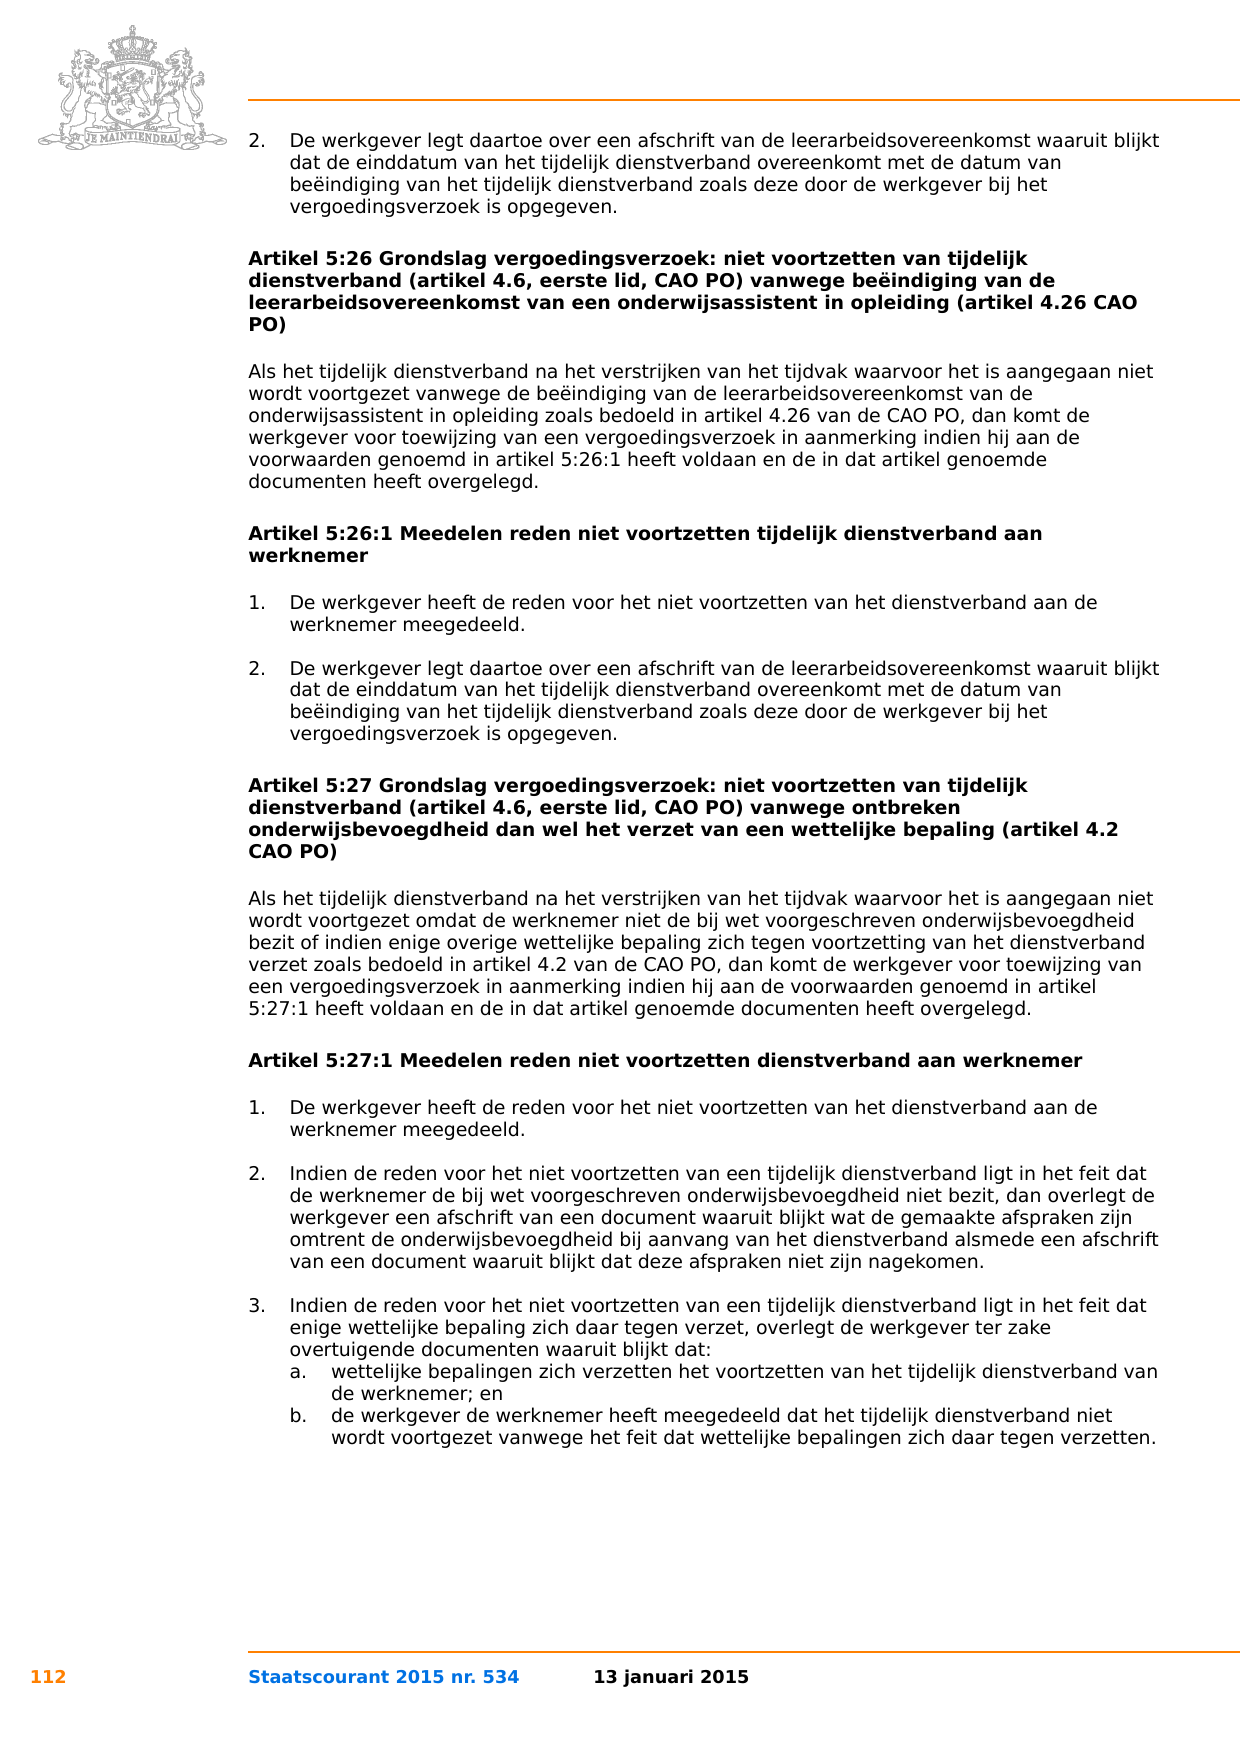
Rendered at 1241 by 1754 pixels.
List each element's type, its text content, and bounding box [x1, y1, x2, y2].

text 2. Indien de reden voor het niet voortzetten van een tijdelijk dienstverband ligt in het feit dat de werknemer de bij wet voorgeschreven onderwijsbevoegdheid niet bezit, dan overlegt de werkgever een afschrift van een document waaruit blijkt wat de gemaakte afspraken zijn omtrent de onderwijsbevoegdheid bij aanvang van het dienstverband alsmede een afschrift van een document waaruit blijkt dat deze afspraken niet zijn nagekomen. [248, 1163, 1163, 1273]
text Als het tijdelijk dienstverband na het verstrijken van het tijdvak waarvoor het is aangegaan niet wordt voortgezet vanwege de beëindiging van de leerarbeidsovereenkomst van de onderwijsassistent in opleiding zoals bedoeld in artikel 4.26 van de CAO PO, dan komt de werkgever voor toewijzing van een vergoedingsverzoek in aanmerking indien hij aan de voorwaarden genoemd in artikel 5:26:1 heeft voldaan en de in dat artikel genoemde documenten heeft overgelegd. [248, 361, 1163, 493]
text a. wettelijke bepalingen zich verzetten het voortzetten van het tijdelijk dienstverband van de werknemer; en [289, 1361, 1163, 1404]
subtitle Artikel 5:27:1 Meedelen reden niet voortzetten dienstverband aan werknemer [248, 1050, 1163, 1072]
text 2. De werkgever legt daartoe over een afschrift van de leerarbeidsovereenkomst waaruit blijkt dat de einddatum van het tijdelijk dienstverband overeenkomt met de datum van beëindiging van het tijdelijk dienstverband zoals deze door de werkgever bij het vergoedingsverzoek is opgegeven. [248, 130, 1163, 218]
text 1. De werkgever heeft de reden voor het niet voortzetten van het dienstverband aan de werknemer meegedeeld. [248, 592, 1163, 636]
subtitle Artikel 5:27 Grondslag vergoedingsverzoek: niet voortzetten van tijdelijk dienstverband (artikel 4.6, eerste lid, CAO PO) vanwege ontbreken onderwijsbevoegdheid dan wel het verzet van een wettelijke bepaling (artikel 4.2 CAO PO) [248, 775, 1163, 863]
subtitle Artikel 5:26:1 Meedelen reden niet voortzetten tijdelijk dienstverband aan werknemer [248, 523, 1163, 567]
picture [38, 25, 227, 150]
text 3. Indien de reden voor het niet voortzetten van een tijdelijk dienstverband ligt in het feit dat enige wettelijke bepaling zich daar tegen verzet, overlegt de werkgever ter zake overtuigende documenten waaruit blijkt dat: [248, 1295, 1163, 1361]
text 2. De werkgever legt daartoe over een afschrift van de leerarbeidsovereenkomst waaruit blijkt dat de einddatum van het tijdelijk dienstverband overeenkomt met de datum van beëindiging van het tijdelijk dienstverband zoals deze door de werkgever bij het vergoedingsverzoek is opgegeven. [248, 657, 1163, 745]
text 1. De werkgever heeft de reden voor het niet voortzetten van het dienstverband aan de werknemer meegedeeld. [248, 1097, 1163, 1141]
subtitle Artikel 5:26 Grondslag vergoedingsverzoek: niet voortzetten van tijdelijk dienstverband (artikel 4.6, eerste lid, CAO PO) vanwege beëindiging van de leerarbeidsovereenkomst van een onderwijsassistent in opleiding (artikel 4.26 CAO PO) [248, 248, 1163, 336]
text b. de werkgever de werknemer heeft meegedeeld dat het tijdelijk dienstverband niet wordt voortgezet vanwege het feit dat wettelijke bepalingen zich daar tegen verzetten. [289, 1404, 1163, 1448]
text Als het tijdelijk dienstverband na het verstrijken van het tijdvak waarvoor het is aangegaan niet wordt voortgezet omdat de werknemer niet de bij wet voorgeschreven onderwijsbevoegdheid bezit of indien enige overige wettelijke bepaling zich tegen voortzetting van het dienstverband verzet zoals bedoeld in artikel 4.2 van de CAO PO, dan komt de werkgever voor toewijzing van een vergoedingsverzoek in aanmerking indien hij aan de voorwaarden genoemd in artikel 5:27:1 heeft voldaan en de in dat artikel genoemde documenten heeft overgelegd. [248, 888, 1163, 1020]
